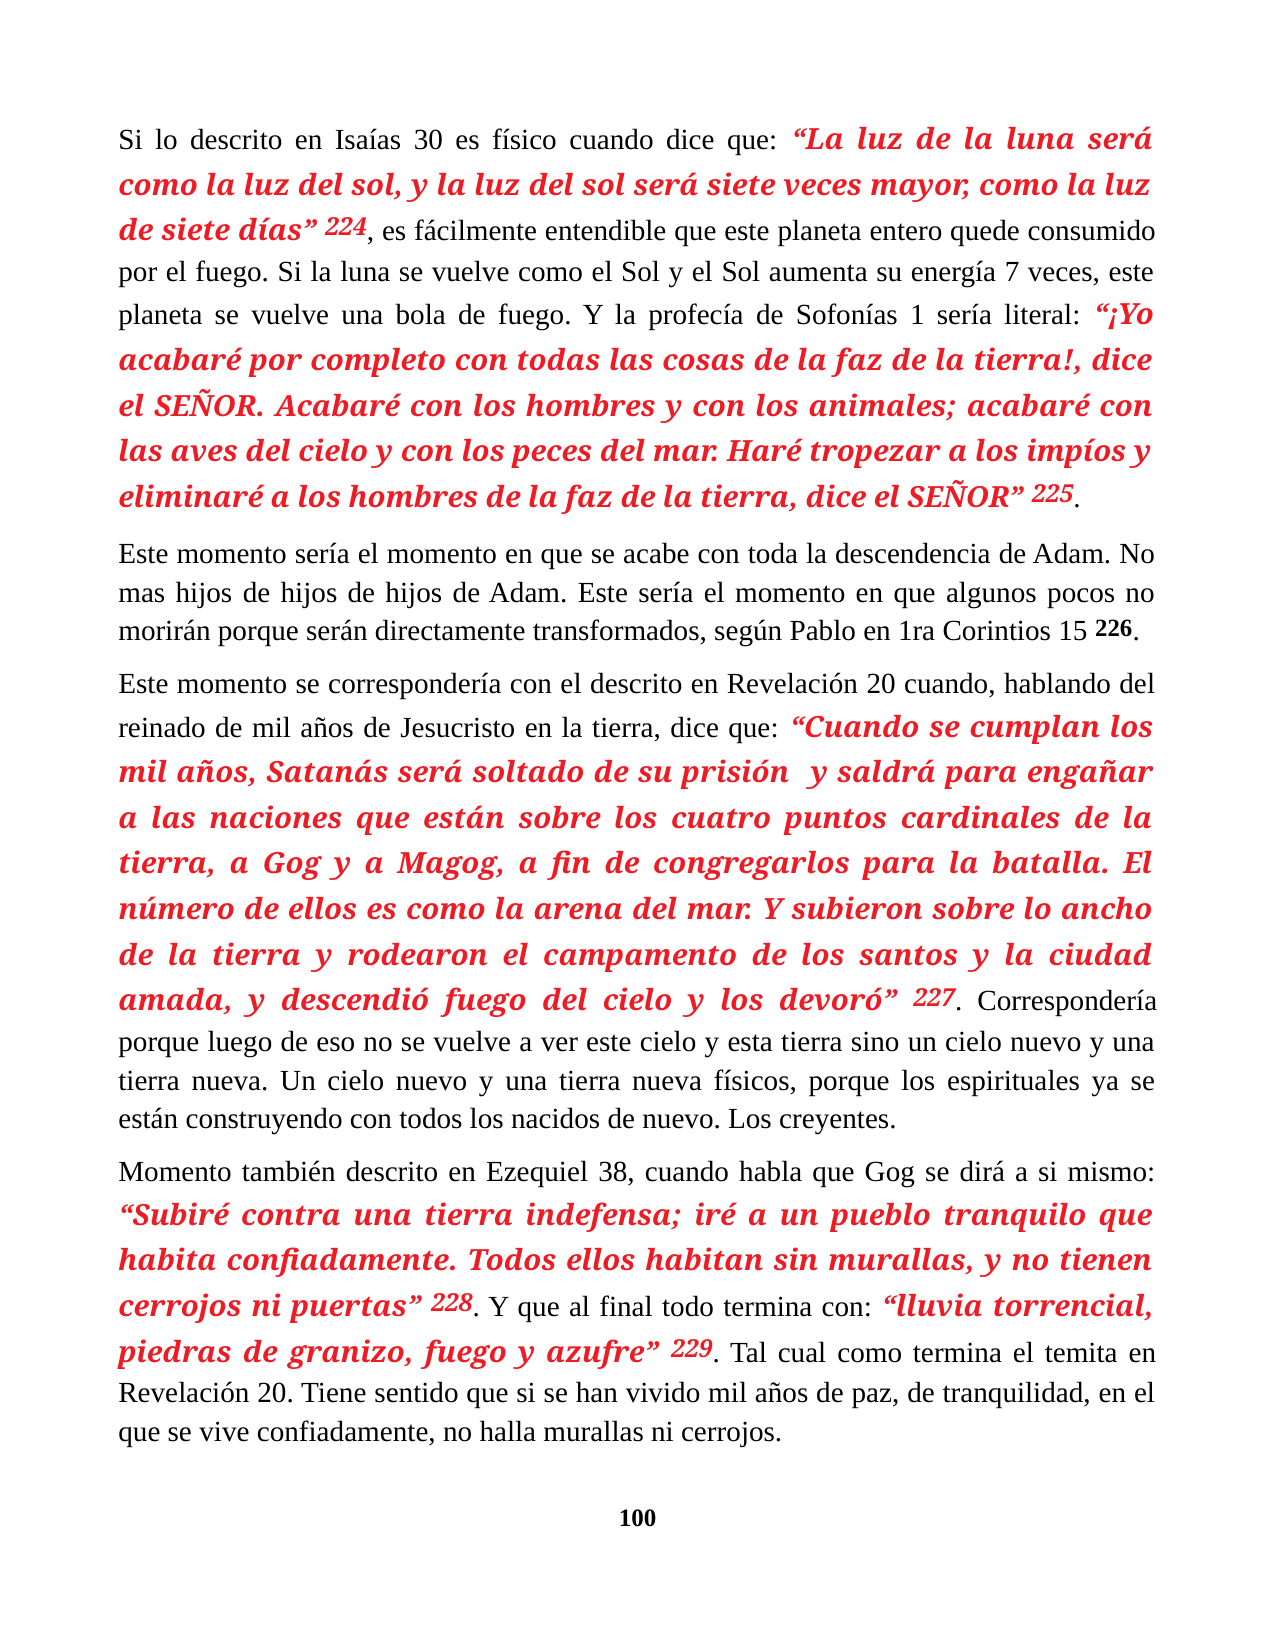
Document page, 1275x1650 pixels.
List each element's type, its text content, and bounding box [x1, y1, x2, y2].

text Momento también descrito en Ezequiel 38, cuando habla que Gog se dirá a si mismo: “Subiré contra una tierra indefensa; iré a un pueblo tranquilo que habita confiadamente. Todos ellos habitan sin murallas, y no tienen cerrojos ni puertas” . Y que al final todo termina con: “lluvia torrencial, piedras de granizo, fuego y azufre” . Tal cual como termina el temita en Revelación 20. Tiene sentido que si se han vivido mil años de paz, de tranquilidad, en el que se vive confiadamente, no halla murallas ni cerrojos. [118, 1154, 1157, 1448]
text Este momento sería el momento en que se acabe con toda la descendencia de Adam. No mas hijos de hijos de hijos de Adam. Este sería el momento en que algunos pocos no morirán porque serán directamente transformados, según Pablo en 1ra Corintios 15 . [118, 536, 1157, 647]
text Si lo descrito en Isaías 30 es físico cuando dice que: “La luz de la luna será como la luz del sol, y la luz del sol será siete veces mayor, como la luz de siete días” , es fácilmente entendible que este planeta entero quede consumido por el fuego. Si la luna se vuelve como el Sol y el Sol aumenta su energía 7 veces, este planeta se vuelve una bola de fuego. Y la profecía de Sofonías 1 sería literal: “¡Yo acabaré por completo con todas las cosas de la faz de la tierra!, dice el SEÑOR. Acabaré con los hombres y con los animales; acabaré con las aves del cielo y con los peces del mar. Haré tropezar a los impíos y eliminaré a los hombres de la faz de la tierra, dice el SEÑOR” . [118, 118, 1157, 516]
text Este momento se correspondería con el descrito en Revelación 20 cuando, hablando del reinado de mil años de Jesucristo en la tierra, dice que: “Cuando se cumplan los mil años, Satanás será soltado de su prisión y saldrá para engañar a las naciones que están sobre los cuatro puntos cardinales de la tierra, a Gog y a Magog, a fin de congregarlos para la batalla. El número de ellos es como la arena del mar. Y subieron sobre lo ancho de la tierra y rodearon el campamento de los santos y la ciudad amada, y descendió fuego del cielo y los devoró” . Correspondería porque luego de eso no se vuelve a ver este cielo y esta tierra sino un cielo nuevo y una tierra nueva. Un cielo nuevo y una tierra nueva físicos, porque los espirituales ya se están construyendo con todos los nacidos de nuevo. Los creyentes. [118, 666, 1157, 1135]
